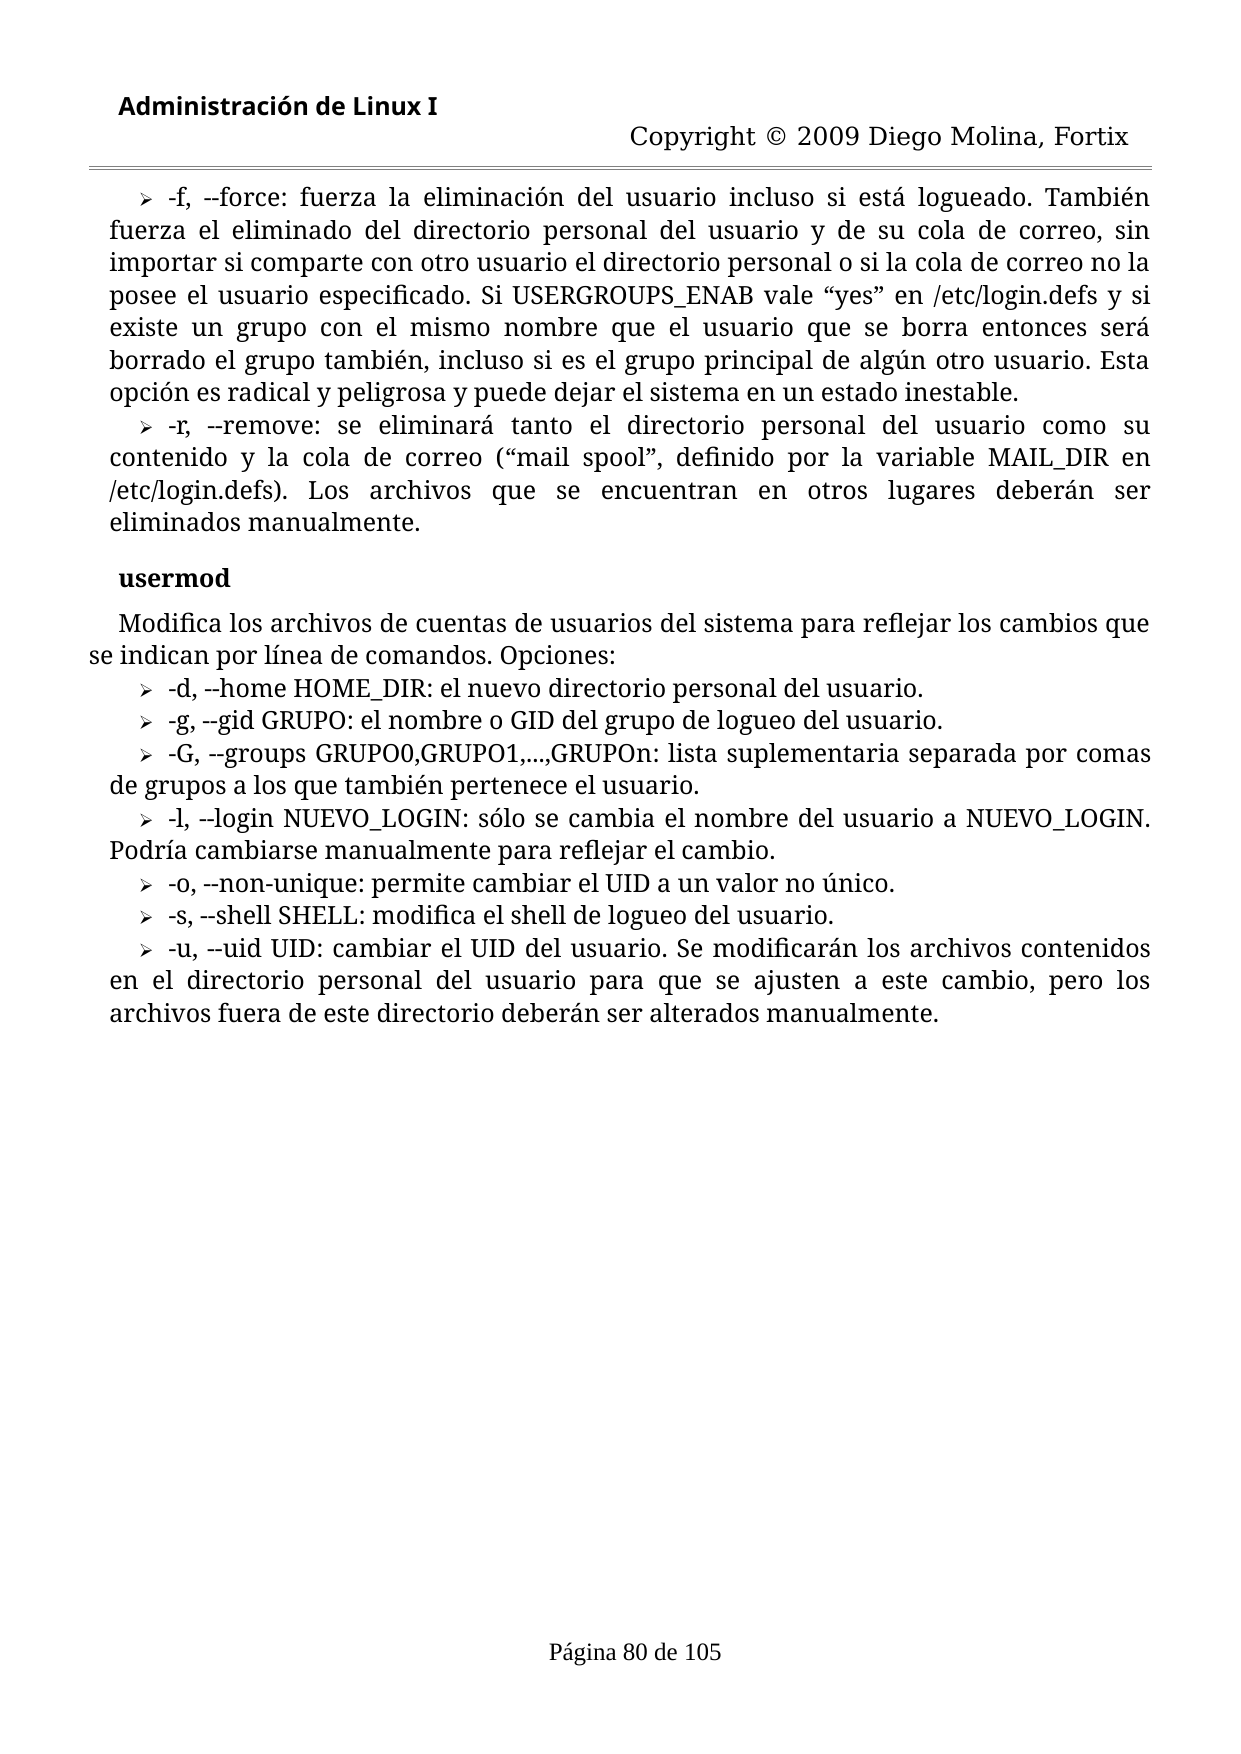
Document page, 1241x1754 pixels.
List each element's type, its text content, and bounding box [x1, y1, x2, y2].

list -f, --force: fuerza la eliminación del usuario incluso si está logueado. También fuerza el eliminado del directorio personal del usuario y de su cola de correo, sin importar si comparte con otro usuario el directorio personal o si la cola de correo no la posee el usuario especificado. Si USERGROUPS_ENAB vale “yes” en /etc/login.defs y si existe un grupo con el mismo nombre que el usuario que se borra entonces será borrado el grupo también, incluso si es el grupo principal de algún otro usuario. Esta opción es radical y peligrosa y puede dejar el sistema en un estado inestable. [88, 181, 1152, 408]
list -s, --shell SHELL: modifica el shell de logueo del usuario. [88, 898, 1152, 931]
list -r, --remove: se eliminará tanto el directorio personal del usuario como su contenido y la cola de correo (“mail spool”, definido por la variable MAIL_DIR en /etc/login.defs). Los archivos que se encuentran en otros lugares deberán ser eliminados manualmente. [88, 408, 1152, 538]
list -g, --gid GRUPO: el nombre o GID del grupo de logueo del usuario. [88, 703, 1152, 736]
list -u, --uid UID: cambiar el UID del usuario. Se modificarán los archivos contenidos en el directorio personal del usuario para que se ajusten a este cambio, pero los archivos fuera de este directorio deberán ser alterados manualmente. [88, 931, 1152, 1028]
list -G, --groups GRUPO0,GRUPO1,...,GRUPOn: lista suplementaria separada por comas de grupos a los que también pertenece el usuario. [88, 736, 1152, 801]
list -o, --non-unique: permite cambiar el UID a un valor no único. [88, 866, 1152, 898]
text Modifica los archivos de cuentas de usuarios del sistema para reflejar los cambios que se indican por línea de comandos. Opciones: [88, 606, 1152, 671]
list -l, --login NUEVO_LOGIN: sólo se cambia el nombre del usuario a NUEVO_LOGIN. Podría cambiarse manualmente para reflejar el cambio. [88, 801, 1152, 866]
list -d, --home HOME_DIR: el nuevo directorio personal del usuario. [88, 671, 1152, 703]
text usermod [88, 562, 1152, 594]
